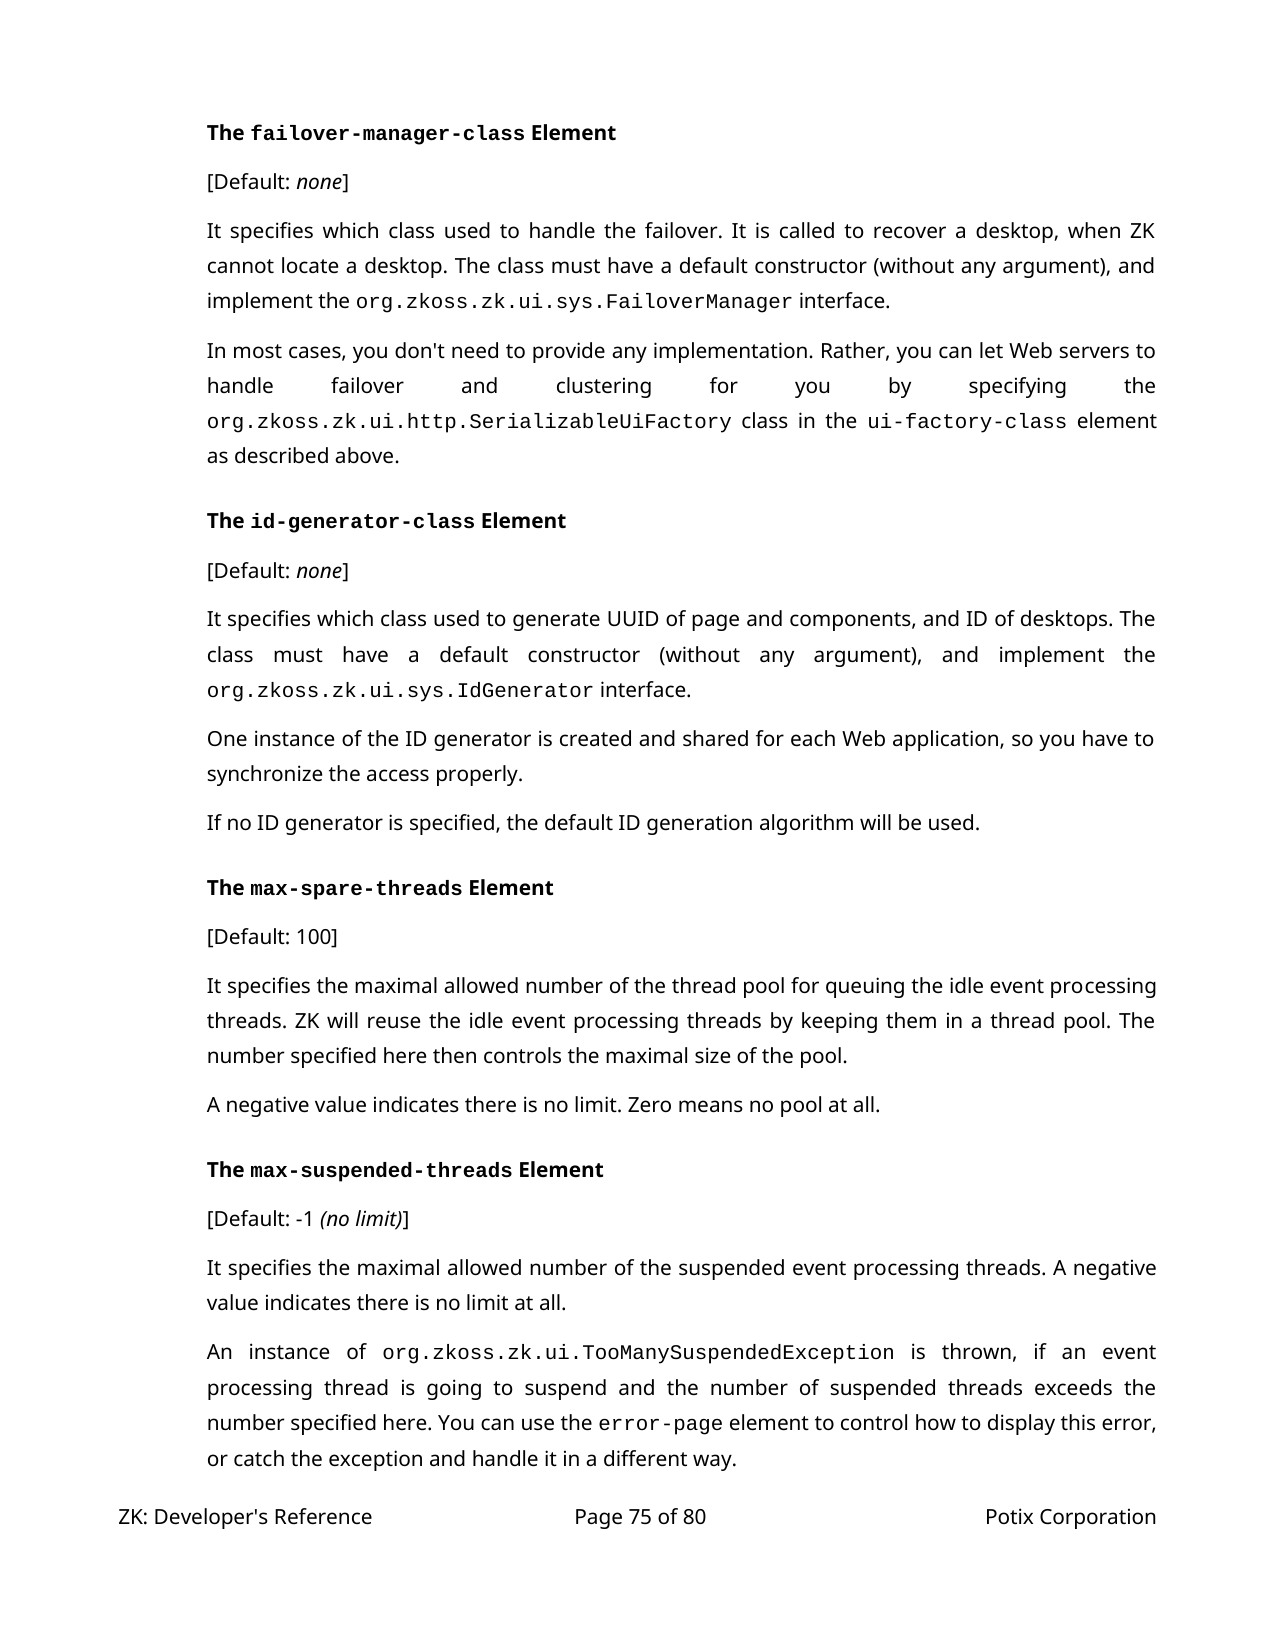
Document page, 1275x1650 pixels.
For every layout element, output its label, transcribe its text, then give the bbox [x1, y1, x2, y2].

text A negative value indicates there is no limit. Zero means no pool at all. [207, 1090, 1157, 1119]
text If no ID generator is specified, the default ID generation algorithm will be used. [207, 808, 1157, 836]
text [Default: -1 (no limit)] [207, 1204, 1157, 1233]
text It specifies which class used to generate UUID of page and components, and ID of desktops. The class must have a default constructor (without any argument), and implement the org.zkoss.zk.ui.sys.IdGenerator interface. [207, 604, 1157, 703]
text [Default: none] [207, 167, 1157, 196]
text [Default: none] [207, 556, 1157, 584]
text In most cases, you don't need to provide any implementation. Rather, you can let Web servers to handle failover and clustering for you by specifying the org.zkoss.zk.ui.http.SerializableUiFactory class in the ui-factory-class element as described above. [207, 336, 1157, 470]
text It specifies which class used to handle the failover. It is called to recover a desktop, when ZK cannot locate a desktop. The class must have a default constructor (without any argument), and implement the org.zkoss.zk.ui.sys.FailoverManager interface. [207, 216, 1157, 315]
subtitle The id-generator-class Element [207, 507, 1157, 535]
text It specifies the maximal allowed number of the thread pool for queuing the idle event processing threads. ZK will reuse the idle event processing threads by keeping them in a thread pool. The number specified here then controls the maximal size of the pool. [207, 971, 1157, 1070]
text One instance of the ID generator is created and shared for each Web application, so you have to synchronize the access properly. [207, 724, 1157, 788]
text An instance of org.zkoss.zk.ui.TooManySuspendedException is thrown, if an event processing thread is going to suspend and the number of suspended threads exceeds the number specified here. You can use the error-page element to control how to display this error, or catch the exception and handle it in a different way. [207, 1337, 1157, 1472]
text It specifies the maximal allowed number of the suspended event processing threads. A negative value indicates there is no limit at all. [207, 1253, 1157, 1317]
subtitle The failover-manager-class Element [207, 118, 1157, 147]
text [Default: 100] [207, 922, 1157, 951]
subtitle The max-suspended-threads Element [207, 1155, 1157, 1184]
subtitle The max-spare-threads Element [207, 873, 1157, 902]
